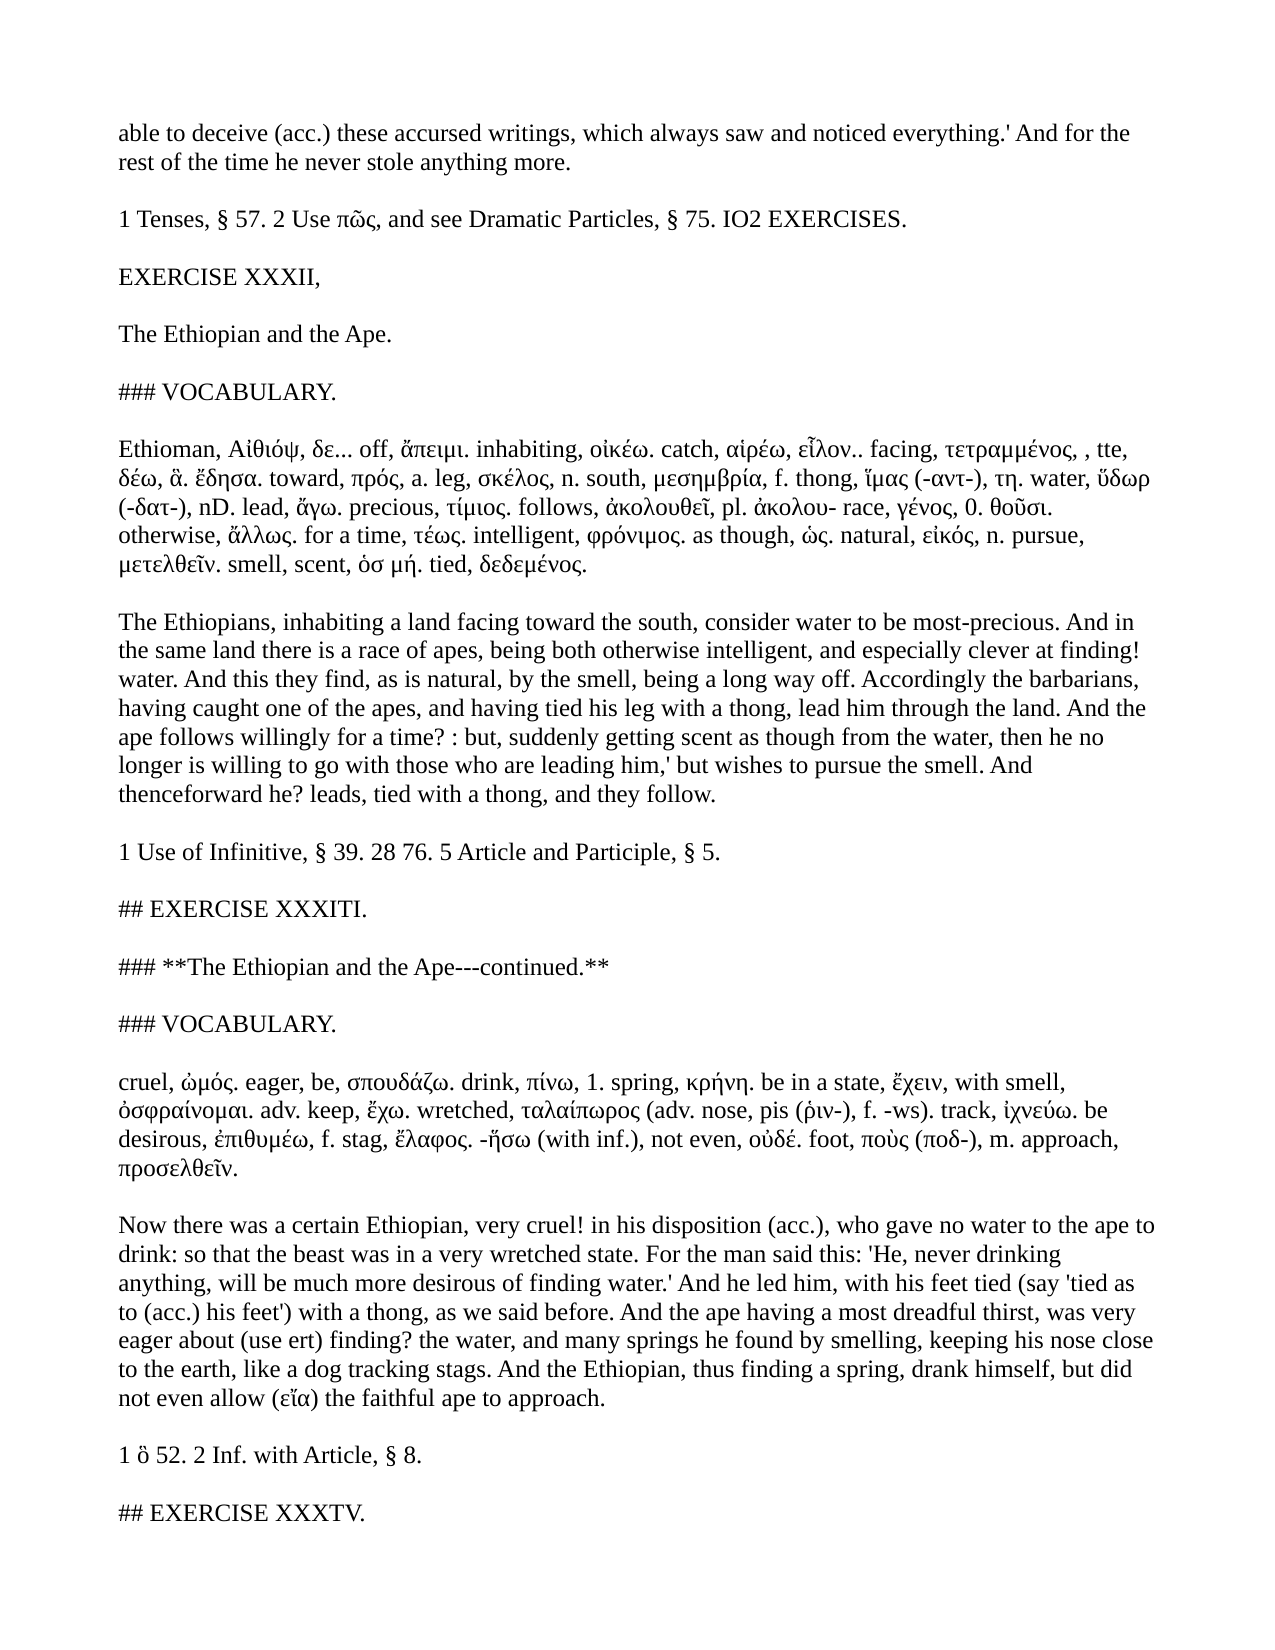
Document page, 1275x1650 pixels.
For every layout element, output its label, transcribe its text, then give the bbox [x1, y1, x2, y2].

text 1 Use of Infinitive, § 39. 28 76. 5 Article and Participle, § 5. [118, 837, 1157, 866]
text Now there was a certain Ethiopian, very cruel! in his disposition (acc.), who gave no water to the ape to drink: so that the beast was in a very wretched state. For the man said this: 'He, never drinking anything, will be much more desirous of finding water.' And he led him, with his feet tied (say 'tied as to (acc.) his feet') with a thong, as we said before. And the ape having a most dreadful thirst, was very eager about (use ert) finding? the water, and many springs he found by smelling, keeping his nose close to the earth, like a dog tracking stags. And the Ethiopian, thus finding a spring, drank himself, but did not even allow (εἴα) the faithful ape to approach. [118, 1211, 1157, 1412]
text ### **The Ethiopian and the Ape---continued.** [118, 952, 1157, 981]
text Ethioman, Αἰθιόψ, δε... off, ἄπειμι. inhabiting, οἰκέω. catch, αἱρέω, εἷλον.. facing, τετραμμένος, , tte, δέω, ἃ. ἔδησα. toward, πρός, a. leg, σκέλος, n. south, μεσημβρία, f. thong, ἵμας (-αντ-), τη. water, ὕδωρ (-δατ-), nD. lead, ἄγω. precious, τίμιος. follows, ἀκολουθεῖ, pl. ἀκολου- race, γένος, 0. θοῦσι. otherwise, ἄλλως. for a time, τέως. intelligent, φρόνιμος. as though, ὡς. natural, εἰκός, n. pursue, μετελθεῖν. smell, scent, ὁσ μή. tied, δεδεμένος. [118, 434, 1157, 578]
text ### VOCABULARY. [118, 1009, 1157, 1038]
text The Ethiopian and the Ape. [118, 319, 1157, 348]
text cruel, ὠμός. eager, be, σπουδάζω. drink, πίνω, 1. spring, κρήνη. be in a state, ἔχειν, with smell, ὀσφραίνομαι. adv. keep, ἔχω. wretched, ταλαίπωρος (adv. nose, pis (ῥιν-), f. -ws). track, ἰχνεύω. be desirous, ἐπιθυμέω, f. stag, ἔλαφος. -ἥσω (with inf.), not even, οὐδέ. foot, ποὺς (ποδ-), m. approach, προσελθεῖν. [118, 1067, 1157, 1182]
text 1 Tenses, § 57. 2 Use πῶς, and see Dramatic Particles, § 75. ΙΟ2 EXERCISES. [118, 204, 1157, 233]
text 1 ὃ 52. 2 Inf. with Article, § 8. [118, 1441, 1157, 1469]
text The Ethiopians, inhabiting a land facing toward the south, consider water to be most-precious. And in the same land there is a race of apes, being both otherwise intelligent, and especially clever at finding! water. And this they find, as is natural, by the smell, being a long way off. Accordingly the barbarians, having caught one of the apes, and having tied his leg with a thong, lead him through the land. And the ape follows willingly for a time? : but, suddenly getting scent as though from the water, then he no longer is willing to go with those who are leading him,' but wishes to pursue the smell. And thenceforward he? leads, tied with a thong, and they follow. [118, 607, 1157, 808]
text EXERCISE XXXII, [118, 262, 1157, 291]
text ## EXERCISE XXXTV. [118, 1498, 1157, 1527]
text ## EXERCISE XXXITI. [118, 894, 1157, 923]
text ### VOCABULARY. [118, 377, 1157, 406]
text able to deceive (acc.) these accursed writings, which always saw and noticed everything.' And for the rest of the time he never stole anything more. [118, 118, 1157, 176]
